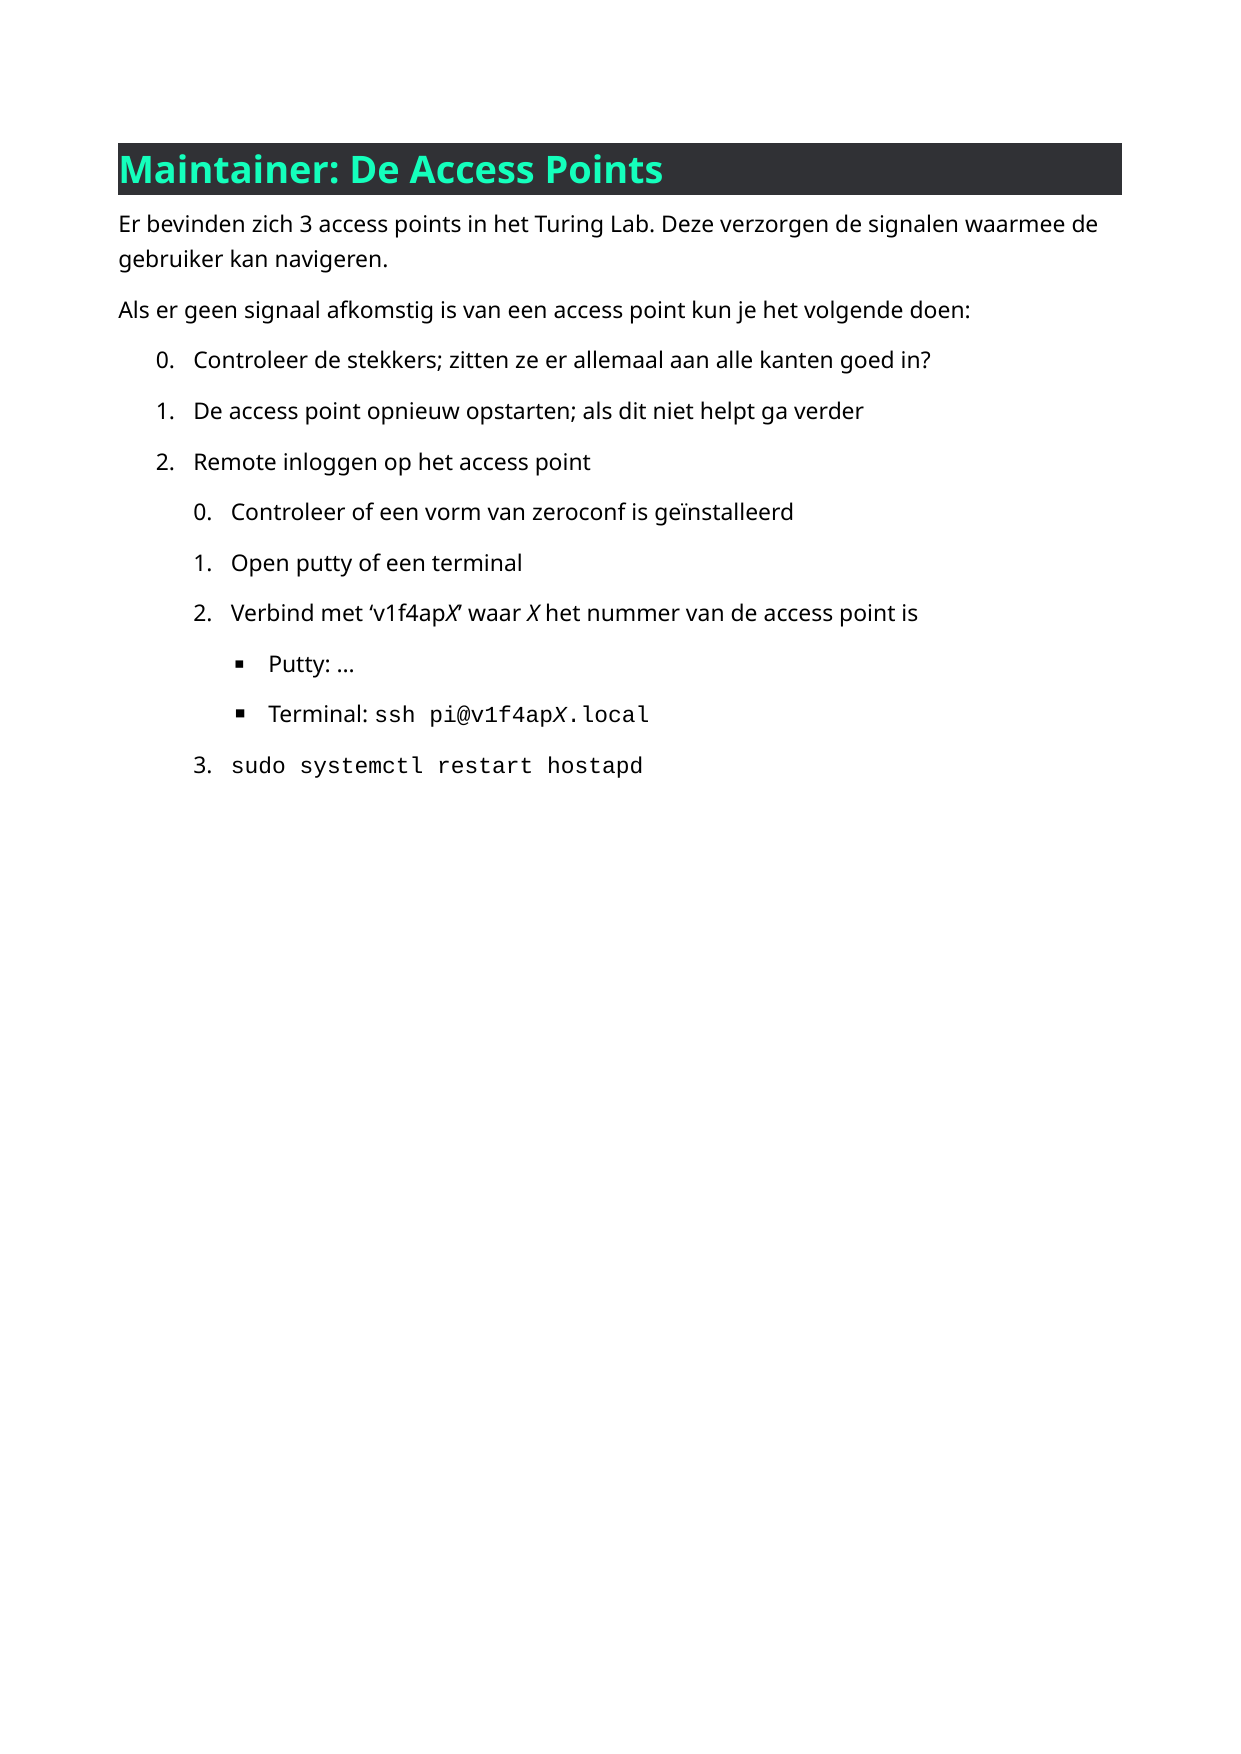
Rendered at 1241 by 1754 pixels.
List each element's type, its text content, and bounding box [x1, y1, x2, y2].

list sudo systemctl restart hostapd [193, 749, 1122, 780]
subtitle Maintainer: De Access Points [118, 143, 1122, 195]
text Als er geen signaal afkomstig is van een access point kun je het volgende doen: [118, 294, 1122, 325]
list Controleer de stekkers; zitten ze er allemaal aan alle kanten goed in? [156, 344, 1122, 376]
list Open putty of een terminal [193, 547, 1122, 578]
list Remote inloggen op het access point [156, 446, 1122, 477]
list Verbind met ‘v1f4apX’ waar X het nummer van de access point is [193, 597, 1122, 628]
list De access point opnieuw opstarten; als dit niet helpt ga verder [156, 395, 1122, 426]
list Terminal: ssh pi@v1f4apX.local [231, 698, 1122, 729]
list Controleer of een vorm van zeroconf is geïnstalleerd [193, 496, 1122, 527]
list Putty: … [231, 648, 1122, 679]
text Er bevinden zich 3 access points in het Turing Lab. Deze verzorgen de signalen waarmee de gebruiker kan navigeren. [118, 207, 1122, 275]
